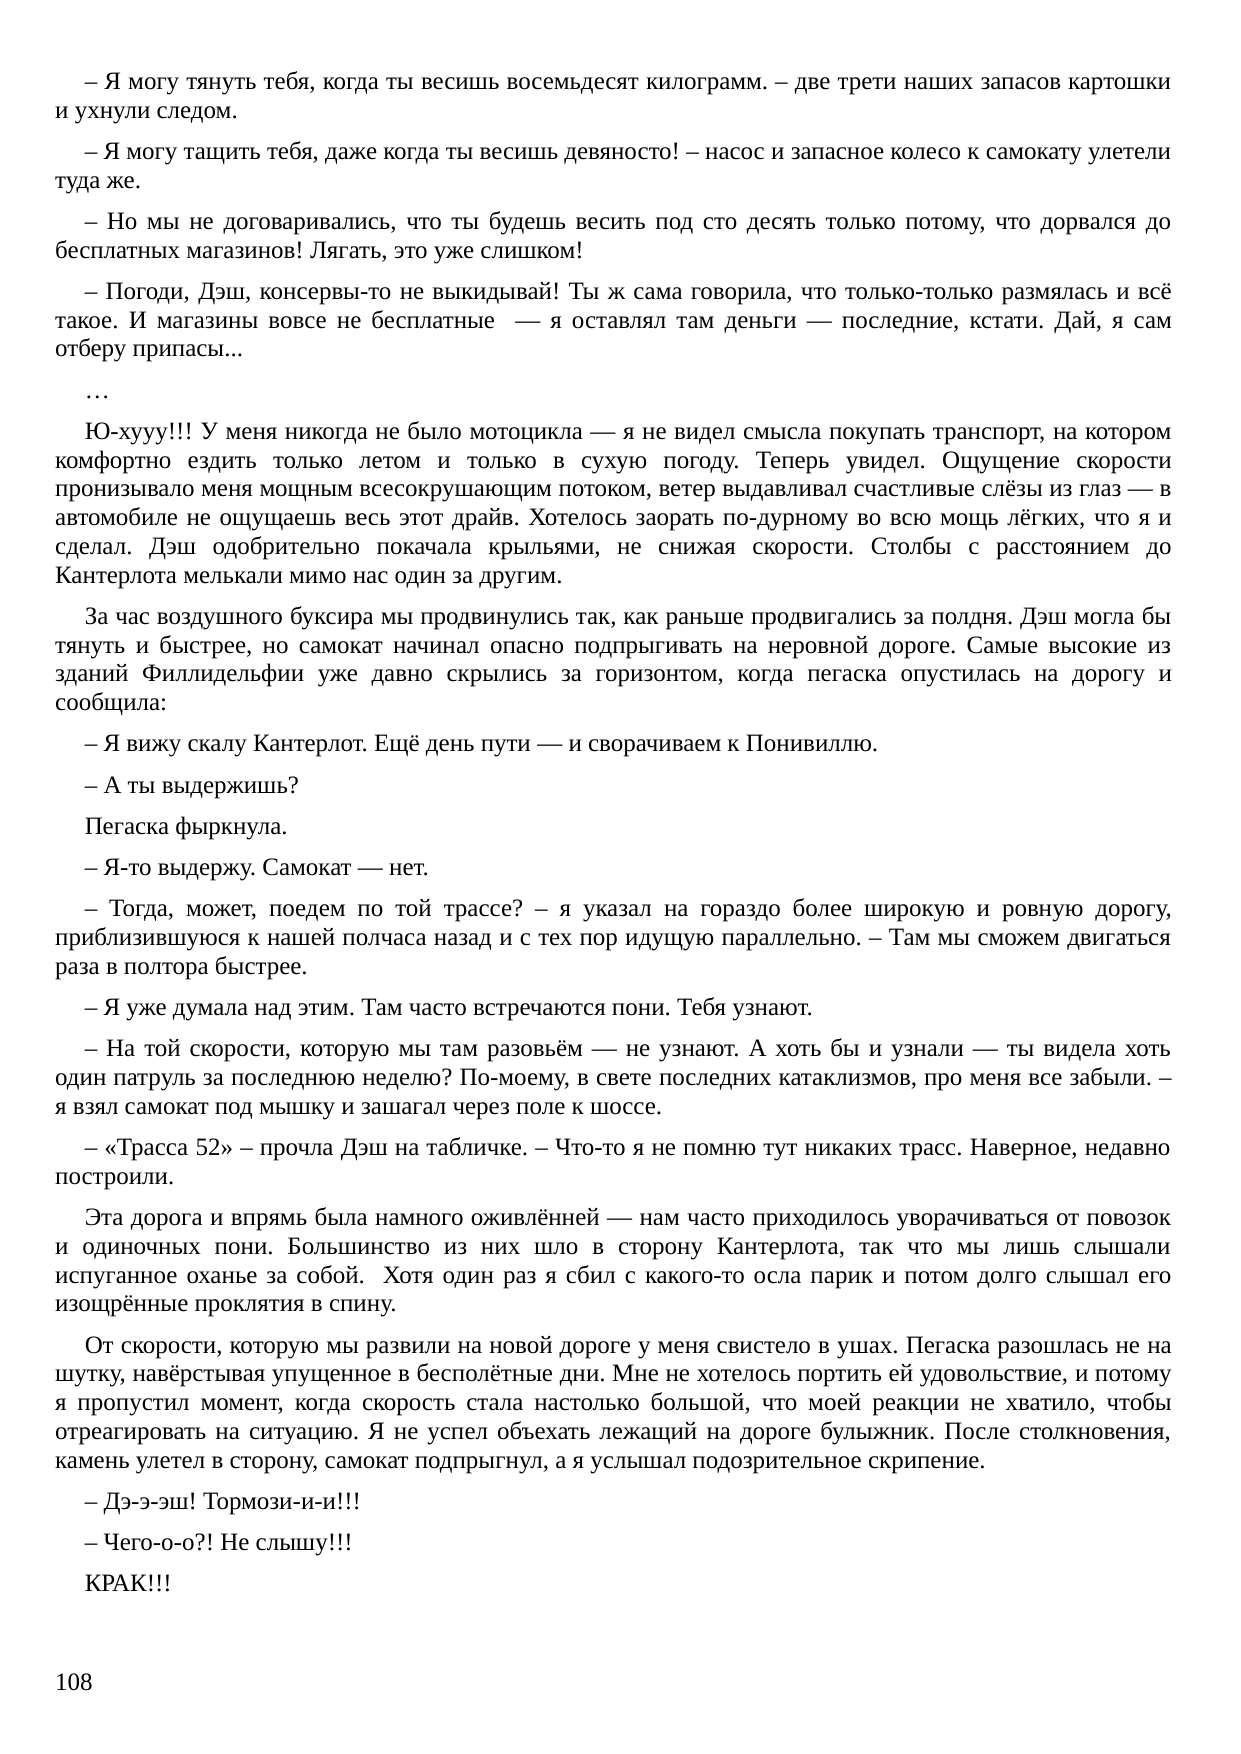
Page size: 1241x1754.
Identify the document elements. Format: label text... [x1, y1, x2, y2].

text – Дэ-э-эш! Тормози-и-и!!! [55, 1486, 1173, 1515]
text – Я уже думала над этим. Там часто встречаются пони. Тебя узнают. [55, 992, 1173, 1021]
text – Погоди, Дэш, консервы-то не выкидывай! Ты ж сама говорила, что только-только размялась и всё такое. И магазины вовсе не бесплатные — я оставлял там деньги — последние, кстати. Дай, я сам отберу припасы... [55, 276, 1173, 362]
text – Я могу тянуть тебя, когда ты весишь восемьдесят килограмм. – две трети наших запасов картошки и ухнули следом. [55, 66, 1173, 123]
text КРАК!!! [55, 1568, 1173, 1597]
text – Чего-о-о?! Не слышу!!! [55, 1527, 1173, 1556]
text – Тогда, может, поедем по той трассе? – я указал на гораздо более широкую и ровную дорогу, приблизившуюся к нашей полчаса назад и с тех пор идущую параллельно. – Там мы сможем двигаться раза в полтора быстрее. [55, 893, 1173, 980]
text – «Трасса 52» – прочла Дэш на табличке. – Что-то я не помню тут никаких трасс. Наверное, недавно построили. [55, 1132, 1173, 1190]
text Пегаска фыркнула. [55, 811, 1173, 840]
text – Я могу тащить тебя, даже когда ты весишь девяносто! – насос и запасное колесо к самокату улетели туда же. [55, 136, 1173, 193]
text – Я-то выдержу. Самокат — нет. [55, 852, 1173, 881]
text Эта дорога и впрямь была намного оживлённей — нам часто приходилось уворачиваться от повозок и одиночных пони. Большинство из них шло в сторону Кантерлота, так что мы лишь слышали испуганное оханье за собой. Хотя один раз я сбил с какого-то осла парик и потом долго слышал его изощрённые проклятия в спину. [55, 1202, 1173, 1317]
text – А ты выдержишь? [55, 770, 1173, 798]
text – Но мы не договаривались, что ты будешь весить под сто десять только потому, что дорвался до бесплатных магазинов! Лягать, это уже слишком! [55, 206, 1173, 263]
text – Я вижу скалу Кантерлот. Ещё день пути — и сворачиваем к Понивиллю. [55, 728, 1173, 757]
text За час воздушного буксира мы продвинулись так, как раньше продвигались за полдня. Дэш могла бы тянуть и быстрее, но самокат начинал опасно подпрыгивать на неровной дороге. Самые высокие из зданий Филлидельфии уже давно скрылись за горизонтом, когда пегаска опустилась на дорогу и сообщила: [55, 601, 1173, 716]
text Ю-хууу!!! У меня никогда не было мотоцикла — я не видел смысла покупать транспорт, на котором комфортно ездить только летом и только в сухую погоду. Теперь увидел. Ощущение скорости пронизывало меня мощным всесокрушающим потоком, ветер выдавливал счастливые слёзы из глаз — в автомобиле не ощущаешь весь этот драйв. Хотелось заорать по-дурному во всю мощь лёгких, что я и сделал. Дэш одобрительно покачала крыльями, не снижая скорости. Столбы с расстоянием до Кантерлота мелькали мимо нас один за другим. [55, 416, 1173, 588]
text … [55, 375, 1173, 403]
text От скорости, которую мы развили на новой дороге у меня свистело в ушах. Пегаска разошлась не на шутку, навёрстывая упущенное в бесполётные дни. Мне не хотелось портить ей удовольствие, и потому я пропустил момент, когда скорость стала настолько большой, что моей реакции не хватило, чтобы отреагировать на ситуацию. Я не успел объехать лежащий на дороге булыжник. После столкновения, камень улетел в сторону, самокат подпрыгнул, а я услышал подозрительное скрипение. [55, 1330, 1173, 1473]
text – На той скорости, которую мы там разовьём — не узнают. А хоть бы и узнали — ты видела хоть один патруль за последнюю неделю? По-моему, в свете последних катаклизмов, про меня все забыли. – я взял самокат под мышку и зашагал через поле к шоссе. [55, 1033, 1173, 1120]
